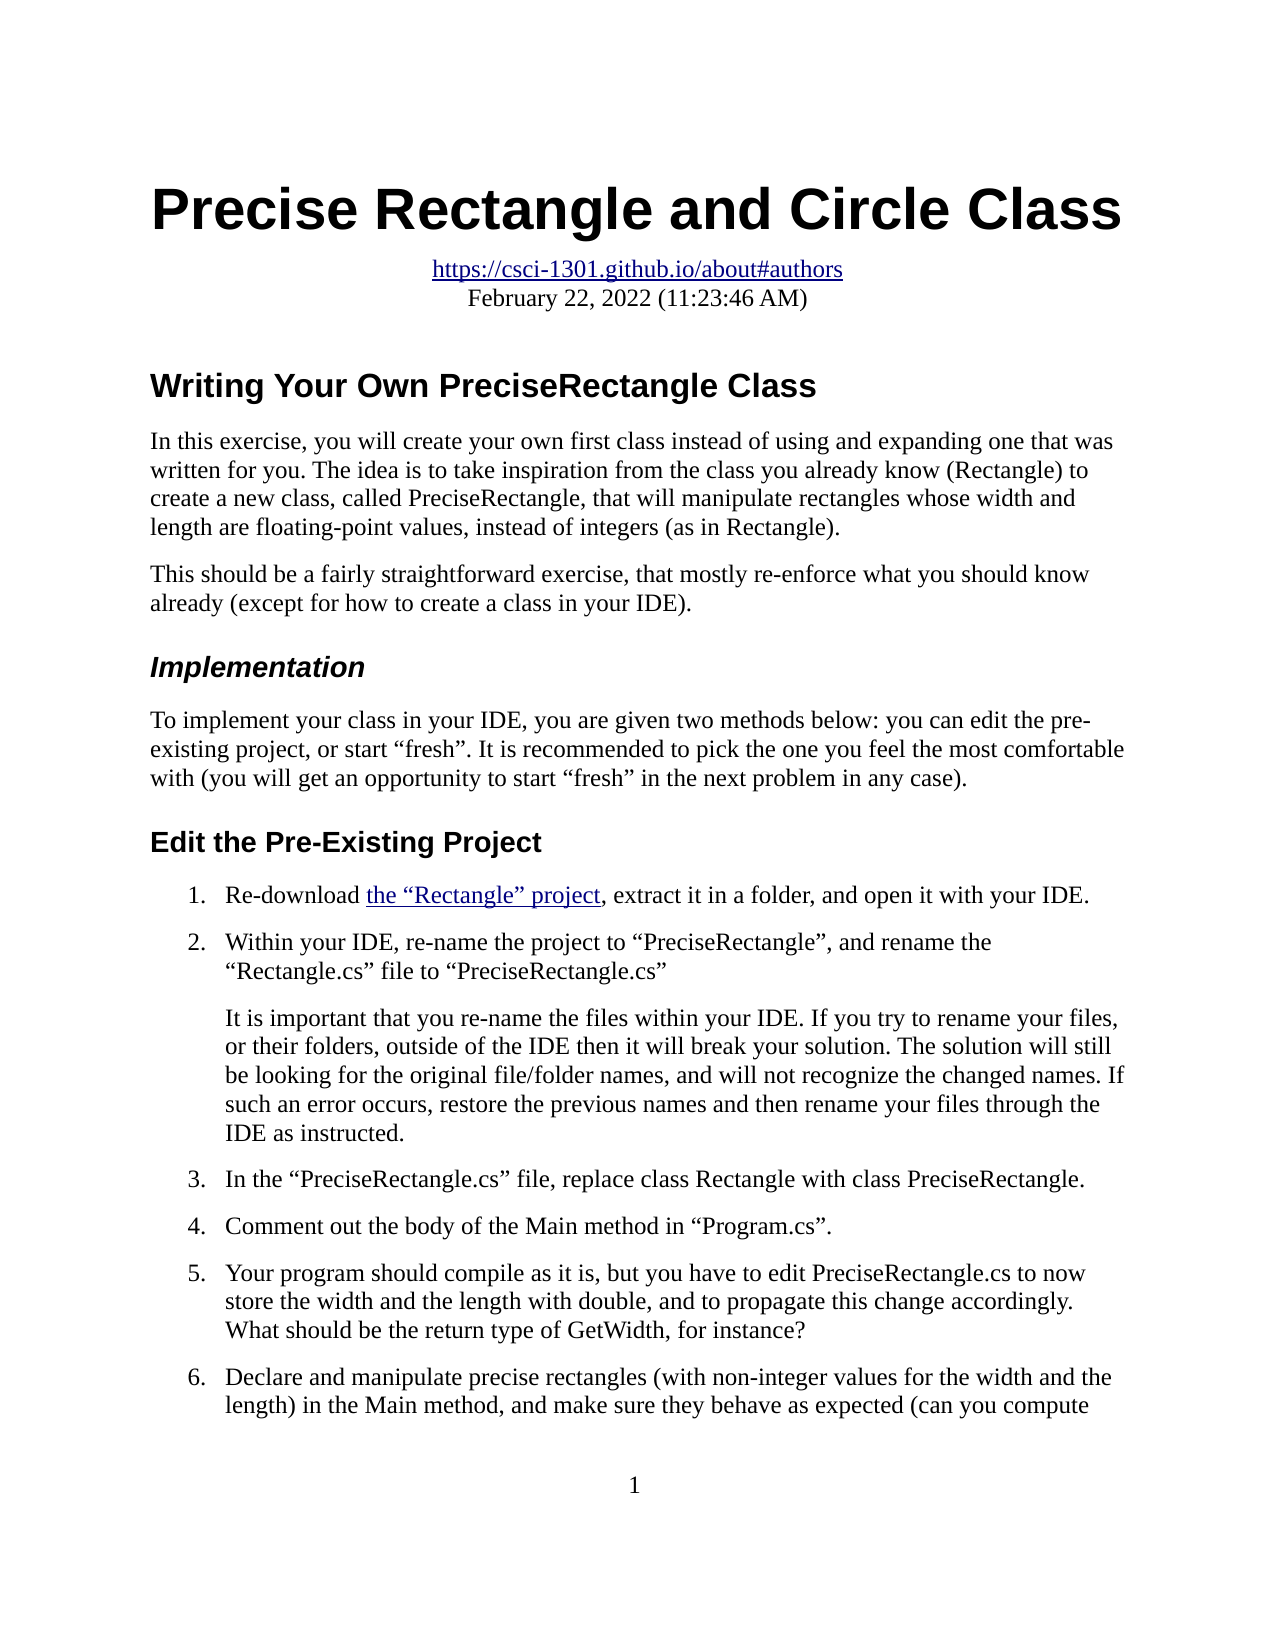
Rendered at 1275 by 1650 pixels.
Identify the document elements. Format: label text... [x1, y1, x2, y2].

list It is important that you re-name the files within your IDE. If you try to rename your files, or their folders, outside of the IDE then it will break your solution. The solution will still be looking for the original file/folder names, and will not recognize the changed names. If such an error occurs, restore the previous names and then rename your files through the IDE as instructed. [187, 1003, 1125, 1146]
text February 22, 2022 (11:23:46 AM) [150, 283, 1125, 312]
subtitle Writing Your Own PreciseRectangle Class [150, 366, 1125, 404]
text This should be a fairly straightforward exercise, that mostly re-enforce what you should know already (except for how to create a class in your IDE). [150, 559, 1125, 616]
subtitle Edit the Pre-Existing Project [150, 826, 1125, 859]
text In this exercise, you will create your own first class instead of using and expanding one that was written for you. The idea is to take inspiration from the class you already know (Rectangle) to create a new class, called PreciseRectangle, that will manipulate rectangles whose width and length are floating-point values, instead of integers (as in Rectangle). [150, 426, 1125, 541]
list In the “PreciseRectangle.cs” file, replace class Rectangle with class PreciseRectangle. [187, 1164, 1125, 1193]
text https://csci-1301.github.io/about#authors [150, 254, 1125, 283]
text To implement your class in your IDE, you are given two methods below: you can edit the pre-existing project, or start “fresh”. It is recommended to pick the one you feel the most comfortable with (you will get an opportunity to start “fresh” in the next problem in any case). [150, 705, 1125, 792]
list Declare and manipulate precise rectangles (with non-integer values for the width and the length) in the Main method, and make sure they behave as expected (can you compute [187, 1362, 1125, 1419]
list Your program should compile as it is, but you have to edit PreciseRectangle.cs to now store the width and the length with double, and to propagate this change accordingly. What should be the return type of GetWidth, for instance? [187, 1258, 1125, 1344]
list Comment out the body of the Main method in “Program.cs”. [187, 1211, 1125, 1240]
list Re-download the “Rectangle” project, extract it in a folder, and open it with your IDE. [187, 881, 1125, 909]
list Within your IDE, re-name the project to “PreciseRectangle”, and rename the “Rectangle.cs” file to “PreciseRectangle.cs” [187, 927, 1125, 985]
subtitle Implementation [150, 650, 1125, 684]
title Precise Rectangle and Circle Class [150, 175, 1125, 242]
